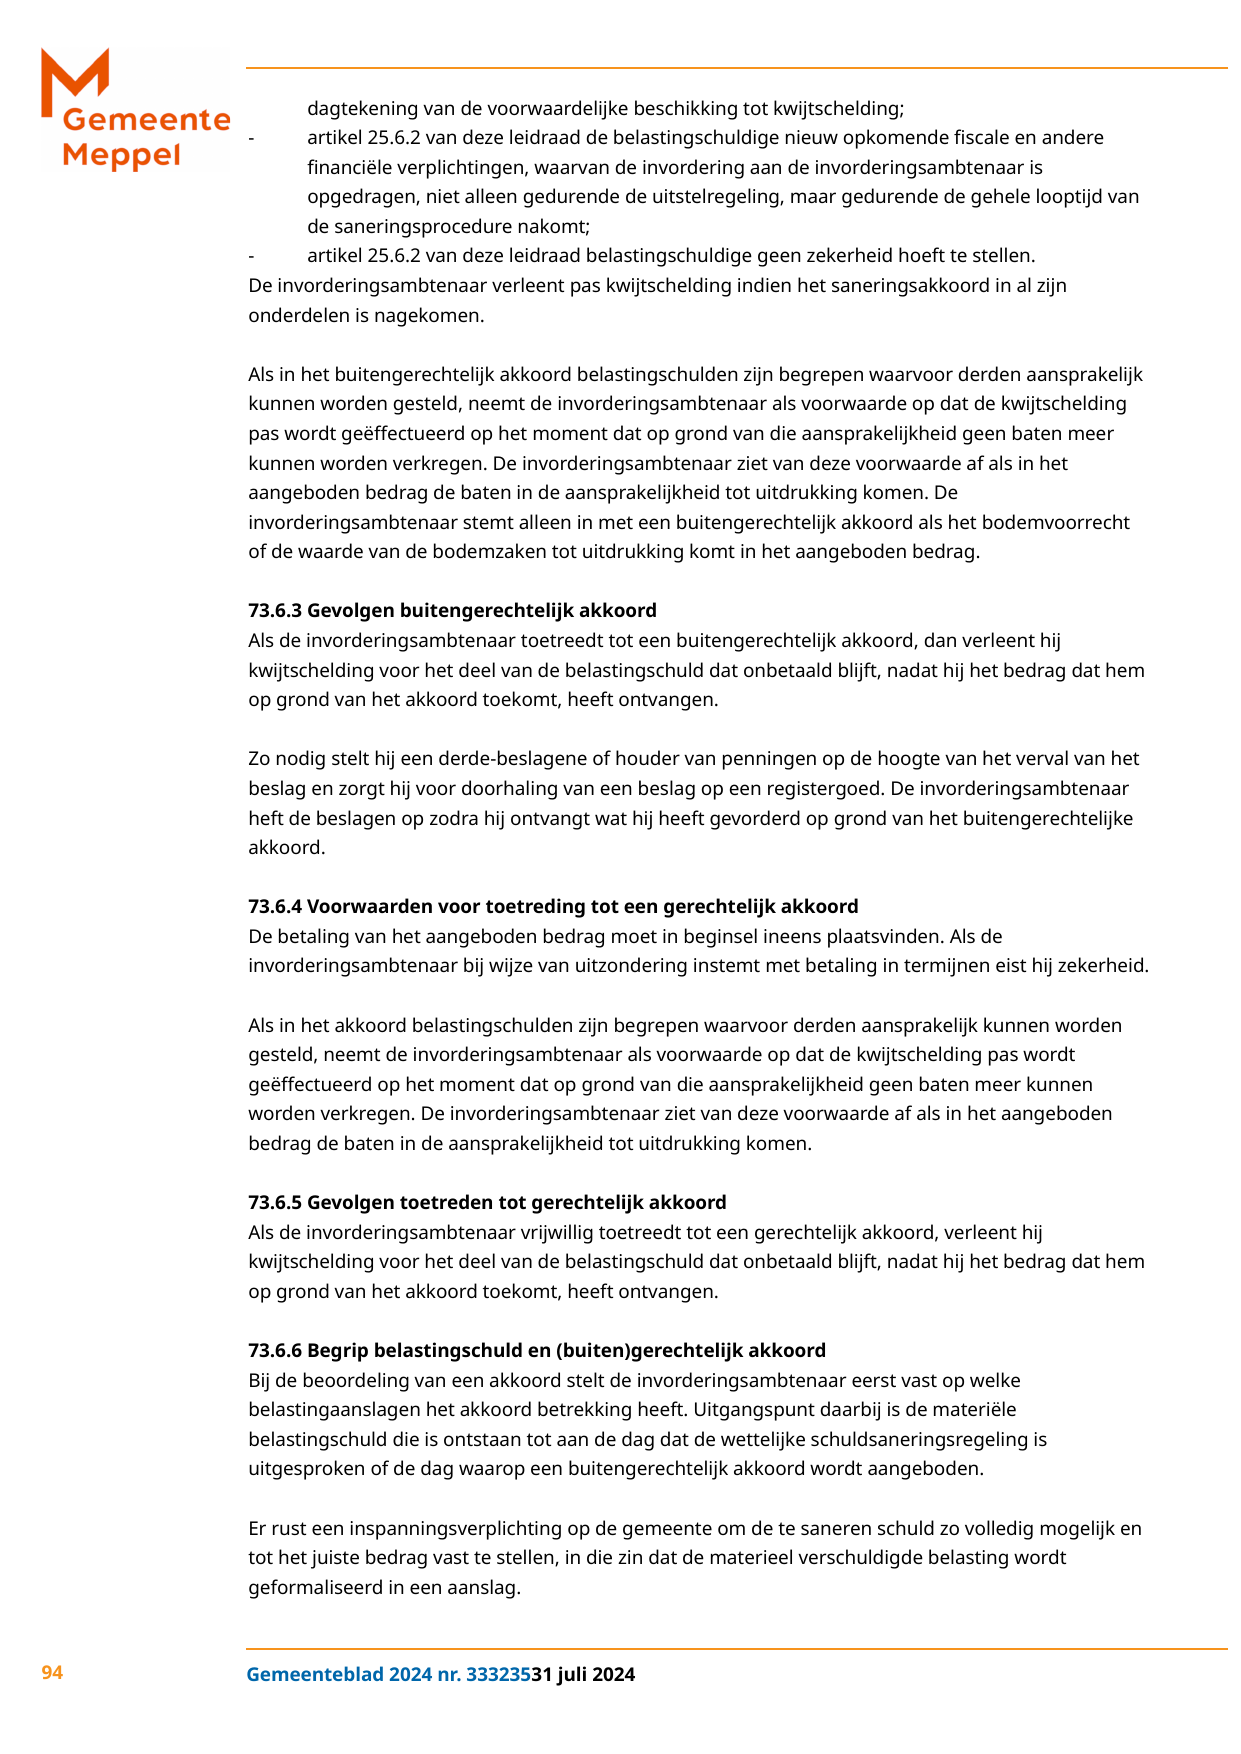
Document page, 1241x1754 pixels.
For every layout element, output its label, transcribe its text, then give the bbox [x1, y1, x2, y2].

text Als de invorderingsambtenaar vrijwillig toetreedt tot een gerechtelijk akkoord, verleent hij kwijtschelding voor het deel van de belastingschuld dat onbetaald blijft, nadat hij het bedrag dat hem op grond van het akkoord toekomt, heeft ontvangen. [248, 1219, 1152, 1304]
text Bij de beoordeling van een akkoord stelt de invorderingsambtenaar eerst vast op welke belastingaanslagen het akkoord betrekking heeft. Uitgangspunt daarbij is de materiële belastingschuld die is ontstaan tot aan de dag dat de wettelijke schuldsaneringsregeling is uitgesproken of de dag waarop een buitengerechtelijk akkoord wordt aangeboden. [248, 1367, 1152, 1481]
text Er rust een inspanningsverplichting op de gemeente om de te saneren schuld zo volledig mogelijk en tot het juiste bedrag vast te stellen, in die zin dat de materieel verschuldigde belasting wordt geformaliseerd in een aanslag. [248, 1515, 1152, 1600]
text 73.6.5 Gevolgen toetreden tot gerechtelijk akkoord [248, 1189, 1152, 1215]
text 73.6.6 Begrip belastingschuld en (buiten)gerechtelijk akkoord [248, 1337, 1152, 1363]
picture [41, 47, 231, 172]
text Als in het buitengerechtelijk akkoord belastingschulden zijn begrepen waarvoor derden aansprakelijk kunnen worden gesteld, neemt de invorderingsambtenaar als voorwaarde op dat de kwijtschelding pas wordt geëffectueerd op het moment dat op grond van die aansprakelijkheid geen baten meer kunnen worden verkregen. De invorderingsambtenaar ziet van deze voorwaarde af als in het aangeboden bedrag de baten in de aansprakelijkheid tot uitdrukking komen. De invorderingsambtenaar stemt alleen in met een buitengerechtelijk akkoord als het bodemvoorrecht of de waarde van de bodemzaken tot uitdrukking komt in het aangeboden bedrag. [248, 361, 1152, 564]
text 73.6.4 Voorwaarden voor toetreding tot een gerechtelijk akkoord [248, 893, 1152, 919]
text De invorderingsambtenaar verleent pas kwijtschelding indien het saneringsakkoord in al zijn onderdelen is nagekomen. [248, 272, 1152, 328]
text 73.6.3 Gevolgen buitengerechtelijk akkoord [248, 598, 1152, 623]
text Zo nodig stelt hij een derde-beslagene of houder van penningen op de hoogte van het verval van het beslag en zorgt hij voor doorhaling van een beslag op een registergoed. De invorderingsambtenaar heft de beslagen op zodra hij ontvangt wat hij heeft gevorderd op grond van het buitengerechtelijke akkoord. [248, 746, 1152, 860]
text Als in het akkoord belastingschulden zijn begrepen waarvoor derden aansprakelijk kunnen worden gesteld, neemt de invorderingsambtenaar als voorwaarde op dat de kwijtschelding pas wordt geëffectueerd op het moment dat op grond van die aansprakelijkheid geen baten meer kunnen worden verkregen. De invorderingsambtenaar ziet van deze voorwaarde af als in het aangeboden bedrag de baten in de aansprakelijkheid tot uitdrukking komen. [248, 1012, 1152, 1156]
list dagtekening van de voorwaardelijke beschikking tot kwijtschelding; [248, 95, 1152, 121]
text De betaling van het aangeboden bedrag moet in beginsel ineens plaatsvinden. Als de invorderingsambtenaar bij wijze van uitzondering instemt met betaling in termijnen eist hij zekerheid. [248, 923, 1152, 978]
text Als de invorderingsambtenaar toetreedt tot een buitengerechtelijk akkoord, dan verleent hij kwijtschelding voor het deel van de belastingschuld dat onbetaald blijft, nadat hij het bedrag dat hem op grond van het akkoord toekomt, heeft ontvangen. [248, 627, 1152, 712]
list artikel 25.6.2 van deze leidraad belastingschuldige geen zekerheid hoeft te stellen. [248, 243, 1152, 268]
list artikel 25.6.2 van deze leidraad de belastingschuldige nieuw opkomende fiscale en andere financiële verplichtingen, waarvan de invordering aan de invorderingsambtenaar is opgedragen, niet alleen gedurende de uitstelregeling, maar gedurende de gehele looptijd van de saneringsprocedure nakomt; [248, 124, 1152, 239]
